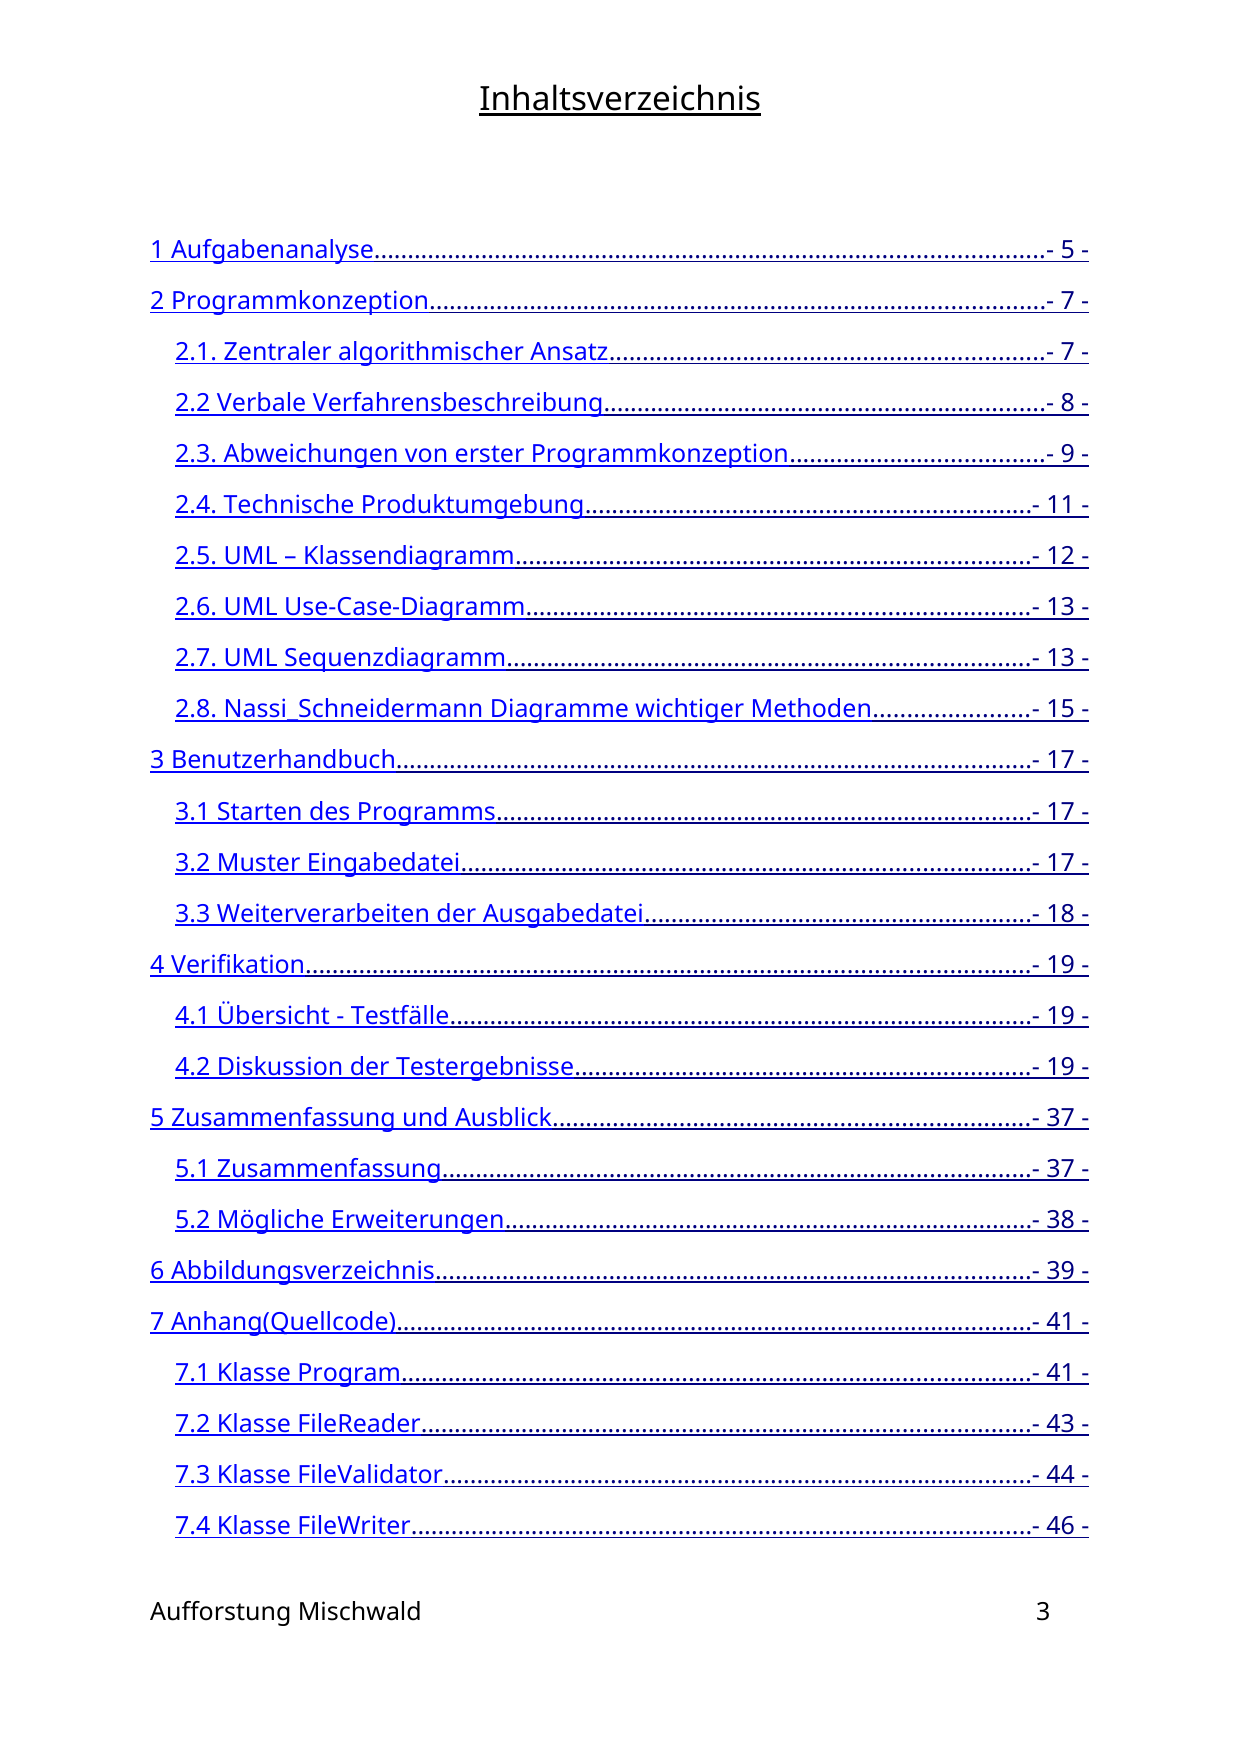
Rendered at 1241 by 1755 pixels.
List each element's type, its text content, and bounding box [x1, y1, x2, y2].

text 2.7. UML Sequenzdiagramm - 13 - [175, 640, 1090, 674]
text 3 Benutzerhandbuch - 17 - [150, 742, 1090, 776]
text 2.1. Zentraler algorithmischer Ansatz - 7 - [175, 334, 1090, 368]
text 7 Anhang(Quellcode) - 41 - [150, 1303, 1090, 1338]
text 2.8. Nassi_Schneidermann Diagramme wichtiger Methoden - 15 - [175, 691, 1090, 725]
text 2.3. Abweichungen von erster Programmkonzeption - 9 - [175, 436, 1090, 470]
text 6 Abbildungsverzeichnis - 39 - [150, 1252, 1090, 1287]
text 5.1 Zusammenfassung - 37 - [175, 1150, 1090, 1184]
text 7.1 Klasse Program - 41 - [175, 1354, 1090, 1389]
text 2.5. UML – Klassendiagramm - 12 - [175, 538, 1090, 572]
text 2.4. Technische Produktumgebung - 11 - [175, 487, 1090, 521]
text 4.1 Übersicht - Testfälle - 19 - [175, 997, 1090, 1031]
text 4.2 Diskussion der Testergebnisse - 19 - [175, 1048, 1090, 1082]
text 3.1 Starten des Programms - 17 - [175, 793, 1090, 827]
text 1 Aufgabenanalyse - 5 - [150, 232, 1090, 266]
text 7.3 Klasse FileValidator - 44 - [175, 1457, 1090, 1491]
text 2.2 Verbale Verfahrensbeschreibung - 8 - [175, 385, 1090, 419]
text 3.2 Muster Eingabedatei - 17 - [175, 844, 1090, 878]
text 2.6. UML Use-Case-Diagramm - 13 - [175, 589, 1090, 623]
text 7.4 Klasse FileWriter - 46 - [175, 1508, 1090, 1542]
text 5 Zusammenfassung und Ausblick - 37 - [150, 1099, 1090, 1133]
text 7.2 Klasse FileReader - 43 - [175, 1406, 1090, 1440]
subtitle Inhaltsverzeichnis [150, 75, 1090, 120]
text 2 Programmkonzeption - 7 - [150, 283, 1090, 317]
text 5.2 Mögliche Erweiterungen - 38 - [175, 1201, 1090, 1236]
text 4 Verifikation - 19 - [150, 946, 1090, 980]
text 3.3 Weiterverarbeiten der Ausgabedatei - 18 - [175, 895, 1090, 929]
